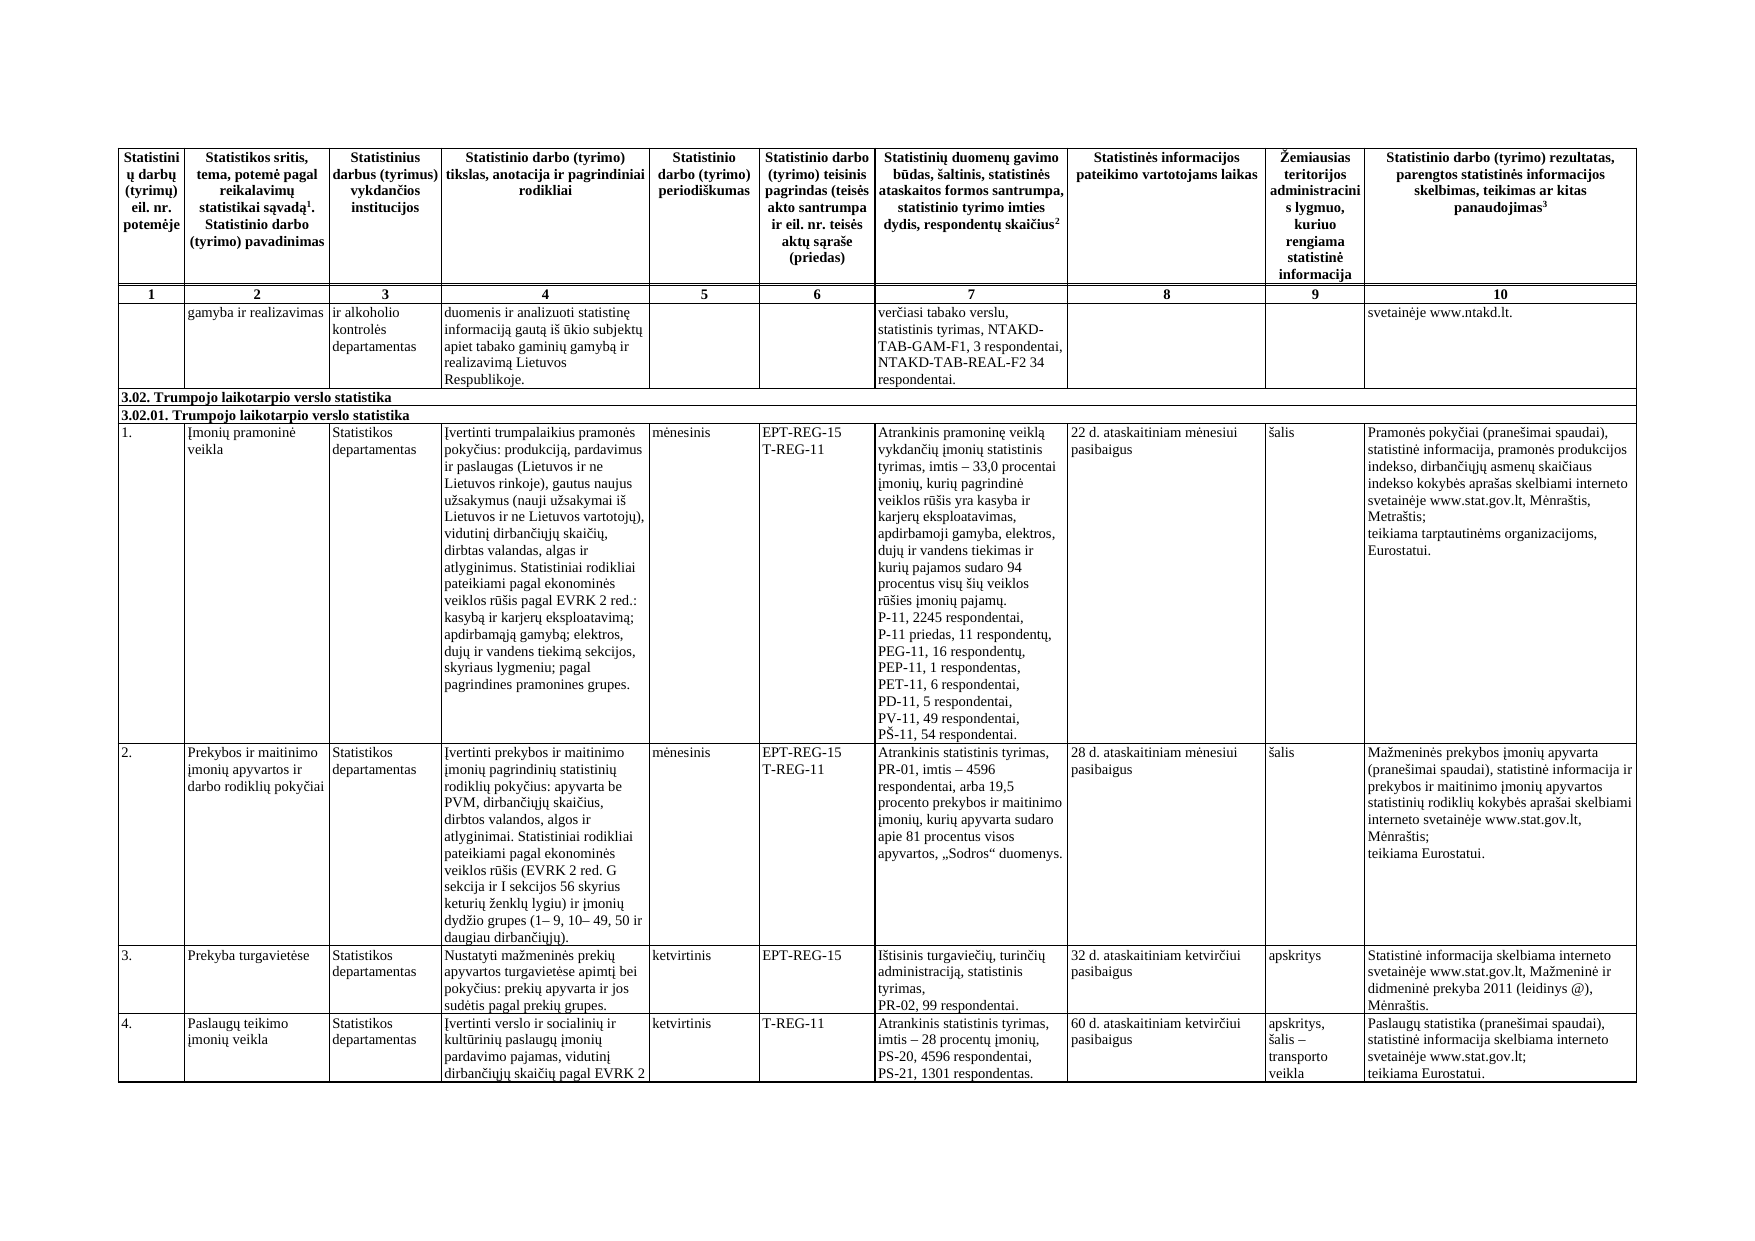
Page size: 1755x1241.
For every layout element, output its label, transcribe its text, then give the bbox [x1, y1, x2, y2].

table_cell [1068, 406, 1266, 423]
table_cell EPT-REG-15 [760, 946, 874, 1013]
table_cell Nustatyti mažmeninės prekių apyvartos turgavietėse apimtį bei pokyčius: prekių apyvarta ir jos sudėtis pagal prekių grupes. [442, 946, 649, 1013]
table_cell [1266, 304, 1364, 388]
table_cell verčiasi tabako verslu, statistinis tyrimas, NTAKD-TAB-GAM-F1, 3 respondentai, NTAKD-TAB-REAL-F2 34 respondentai. [876, 304, 1067, 388]
table_cell T-REG-11 [760, 1014, 874, 1081]
table_header Statistinio darbo (tyrimo) tikslas, anotacija ir pagrindiniai rodikliai [442, 149, 649, 283]
table_cell svetainėje www.ntakd.lt. [1365, 304, 1636, 388]
table_cell [650, 304, 759, 388]
table_cell Paslaugų teikimo įmonių veikla [185, 1014, 329, 1081]
table_cell ketvirtinis [650, 946, 759, 1013]
table_cell Įvertinti verslo ir socialinių ir kultūrinių paslaugų įmonių pardavimo pajamas, vidutinį dirbančiųjų skaičių pagal EVRK 2 [442, 1014, 649, 1081]
table_cell [1266, 406, 1365, 423]
table_cell [1068, 389, 1266, 405]
table_cell 7 [876, 286, 1067, 303]
table_cell [875, 389, 1068, 405]
table_cell Prekyba turgavietėse [185, 946, 329, 1013]
table_cell Įvertinti trumpalaikius pramonės pokyčius: produkciją, pardavimus ir paslaugas (Lietuvos ir ne Lietuvos rinkoje), gautus naujus užsakymus (nauji užsakymai iš Lietuvos ir ne Lietuvos vartotojų), vidutinį dirbančiųjų skaičių, dirbtas valandas, algas ir atlyginimus. Statistiniai rodikliai pateikiami pagal ekonominės veiklos rūšis pagal EVRK 2 red.: kasybą ir karjerų eksploatavimą; apdirbamąją gamybą; elektros, dujų ir vandens tiekimą sekcijos, skyriaus lygmeniu; pagal pagrindines pramonines grupes. [442, 424, 649, 743]
table_header Statistinio darbo (tyrimo) teisinis pagrindas (teisės akto santrumpa ir eil. nr. teisės aktų sąraše (priedas) [760, 149, 874, 283]
table_cell Ištisinis turgaviečių, turinčių administraciją, statistinis tyrimas, PR-02, 99 respondentai. [876, 946, 1067, 1013]
table_cell apskritys [1266, 946, 1364, 1013]
table_header Statistinio darbo (tyrimo) periodiškumas [650, 149, 759, 283]
table_cell 10 [1365, 286, 1636, 303]
table_cell Prekybos ir maitinimo įmonių apyvartos ir darbo rodiklių pokyčiai [185, 744, 329, 945]
table_header Statistinės informacijos pateikimo vartotojams laikas [1068, 149, 1265, 283]
table_cell Atrankinis statistinis tyrimas, PR-01, imtis – 4596 respondentai, arba 19,5 procento prekybos ir maitinimo įmonių, kurių apyvarta sudaro apie 81 procentus visos apyvartos, „Sodros“ duomenys. [876, 744, 1067, 945]
table_cell [119, 304, 184, 388]
table_cell Atrankinis pramoninę veiklą vykdančių įmonių statistinis tyrimas, imtis – 33,0 procentai įmonių, kurių pagrindinė veiklos rūšis yra kasyba ir karjerų eksploatavimas, apdirbamoji gamyba, elektros, dujų ir vandens tiekimas ir kurių pajamos sudaro 94 procentus visų šių veiklos rūšies įmonių pajamų. P-11, 2245 respondentai, P-11 priedas, 11 respondentų, PEG-11, 16 respondentų, PEP-11, 1 respondentas, PET-11, 6 respondentai, PD-11, 5 respondentai, PV-11, 49 respondentai, PŠ-11, 54 respondentai. [876, 424, 1067, 743]
table_cell 2. [119, 744, 184, 945]
table_cell 1. [119, 424, 184, 743]
table_cell Mažmeninės prekybos įmonių apyvarta (pranešimai spaudai), statistinė informacija ir prekybos ir maitinimo įmonių apyvartos statistinių rodiklių kokybės aprašai skelbiami interneto svetainėje www.stat.gov.lt, Mėnraštis; teikiama Eurostatui. [1365, 744, 1636, 945]
table_cell Įmonių pramoninė veikla [185, 424, 329, 743]
table_cell [1266, 389, 1365, 405]
table_cell 6 [760, 286, 874, 303]
table_cell šalis [1266, 424, 1364, 743]
table_cell 9 [1266, 286, 1364, 303]
table_cell Statistikos departamentas [330, 946, 441, 1013]
table_header Statistikos sritis, tema, potemė pagal reikalavimų statistikai sąvadą1. Statistinio darbo (tyrimo) pavadinimas [185, 149, 329, 283]
table_cell mėnesinis [650, 744, 759, 945]
table_cell Pramonės pokyčiai (pranešimai spaudai), statistinė informacija, pramonės produkcijos indekso, dirbančiųjų asmenų skaičiaus indekso kokybės aprašas skelbiami interneto svetainėje www.stat.gov.lt, Mėnraštis, Metraštis; teikiama tarptautinėms organizacijoms, Eurostatui. [1365, 424, 1636, 743]
table_cell 1 [119, 286, 184, 303]
table_cell ketvirtinis [650, 1014, 759, 1081]
table_cell 2 [185, 286, 329, 303]
table_cell Atrankinis statistinis tyrimas, imtis – 28 procentų įmonių, PS-20, 4596 respondentai, PS-21, 1301 respondentas. [876, 1014, 1067, 1081]
table_cell 28 d. ataskaitiniam mėnesiui pasibaigus [1068, 744, 1265, 945]
table_cell šalis [1266, 744, 1364, 945]
table_header Statistinių darbų (tyrimų) eil. nr. potemėje [119, 149, 184, 283]
table_cell 4. [119, 1014, 184, 1081]
table_cell mėnesinis [650, 424, 759, 743]
table_header Statistinio darbo (tyrimo) rezultatas, parengtos statistinės informacijos skelbimas, teikimas ar kitas panaudojimas3 [1365, 149, 1636, 283]
table_cell 4 [442, 286, 649, 303]
table_header Žemiausias teritorijos administracinis lygmuo, kuriuo rengiama statistinė informacija [1266, 149, 1364, 283]
table_cell 60 d. ataskaitiniam ketvirčiui pasibaigus [1068, 1014, 1265, 1081]
table_cell duomenis ir analizuoti statistinę informaciją gautą iš ūkio subjektų apiet tabako gaminių gamybą ir realizavimą Lietuvos Respublikoje. [442, 304, 649, 388]
table_header Statistinių duomenų gavimo būdas, šaltinis, statistinės ataskaitos formos santrumpa, statistinio tyrimo imties dydis, respondentų skaičius2 [876, 149, 1067, 283]
table_cell [875, 406, 1068, 423]
table_cell ir alkoholio kontrolės departamentas [330, 304, 441, 388]
table_cell 8 [1068, 286, 1265, 303]
table_cell Statistikos departamentas [330, 1014, 441, 1081]
table_cell 22 d. ataskaitiniam mėnesiui pasibaigus [1068, 424, 1265, 743]
table_cell 3.02.01. Trumpojo laikotarpio verslo statistika [119, 406, 875, 423]
table_cell Įvertinti prekybos ir maitinimo įmonių pagrindinių statistinių rodiklių pokyčius: apyvarta be PVM, dirbančiųjų skaičius, dirbtos valandos, algos ir atlyginimai. Statistiniai rodikliai pateikiami pagal ekonominės veiklos rūšis (EVRK 2 red. G sekcija ir I sekcijos 56 skyrius keturių ženklų lygiu) ir įmonių dydžio grupes (1– 9, 10– 49, 50 ir daugiau dirbančiųjų). [442, 744, 649, 945]
table_cell 5 [650, 286, 759, 303]
table_cell 3.02. Trumpojo laikotarpio verslo statistika [119, 389, 875, 405]
table_cell [1365, 406, 1636, 423]
table_cell 3 [330, 286, 441, 303]
table_cell [1068, 304, 1265, 388]
table_cell gamyba ir realizavimas [185, 304, 329, 388]
table_header Statistinius darbus (tyrimus) vykdančios institucijos [330, 149, 441, 283]
table_cell 32 d. ataskaitiniam ketvirčiui pasibaigus [1068, 946, 1265, 1013]
table_cell apskritys, šalis – transporto veikla [1266, 1014, 1364, 1081]
table_cell Paslaugų statistika (pranešimai spaudai), statistinė informacija skelbiama interneto svetainėje www.stat.gov.lt; teikiama Eurostatui. [1365, 1014, 1636, 1081]
table_cell EPT-REG-15 T-REG-11 [760, 744, 874, 945]
table_cell [1365, 389, 1636, 405]
table_cell 3. [119, 946, 184, 1013]
table_cell Statistinė informacija skelbiama interneto svetainėje www.stat.gov.lt, Mažmeninė ir didmeninė prekyba 2011 (leidinys @), Mėnraštis. [1365, 946, 1636, 1013]
table_cell EPT-REG-15 T-REG-11 [760, 424, 874, 743]
table_cell Statistikos departamentas [330, 424, 441, 743]
table_cell Statistikos departamentas [330, 744, 441, 945]
table_cell [760, 304, 874, 388]
